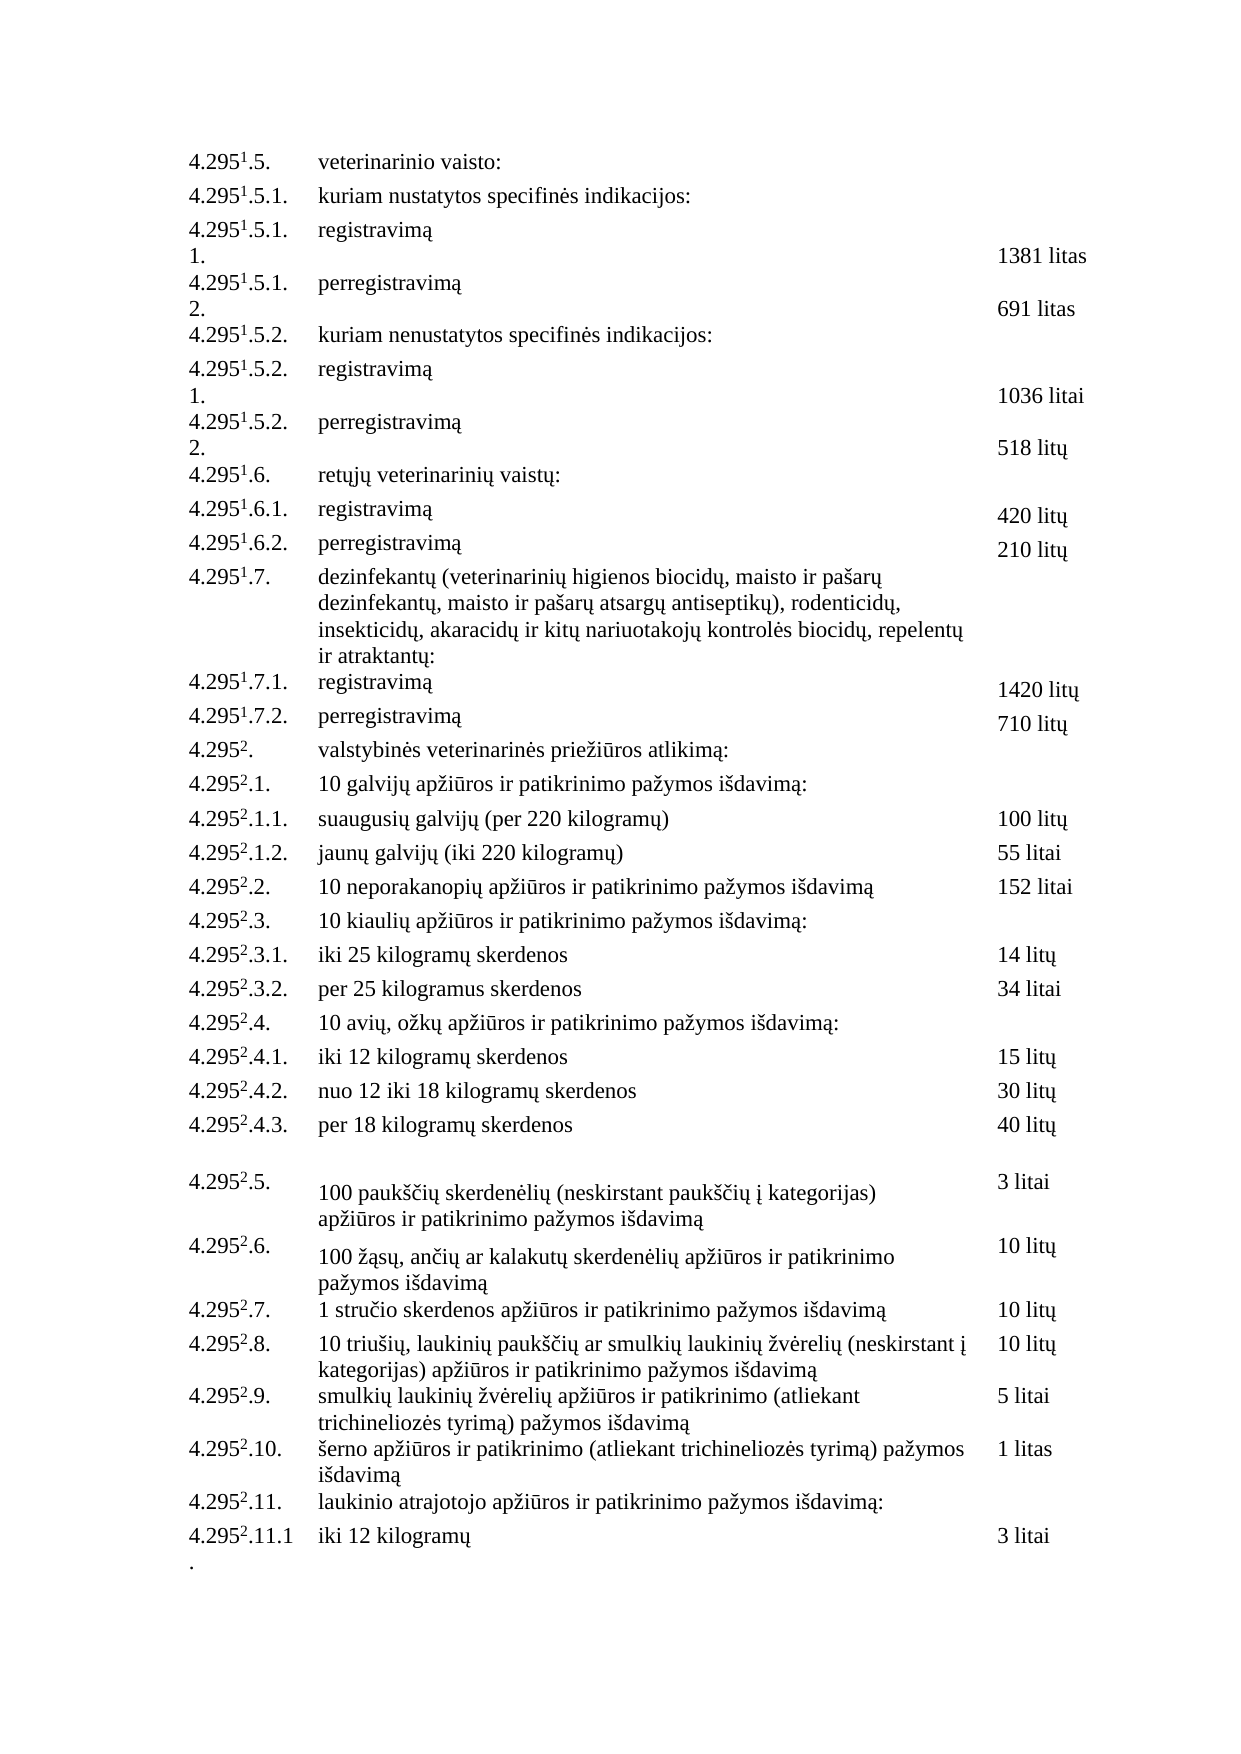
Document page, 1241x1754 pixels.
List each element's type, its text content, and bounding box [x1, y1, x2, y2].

table_cell retųjų veterinarinių vaistų: [307, 461, 986, 495]
table_cell jaunų galvijų (iki 220 kilogramų) [307, 839, 986, 873]
table_cell 55 litai [986, 839, 1148, 873]
table_cell 4.2952.3.1. [177, 941, 307, 975]
table_cell 4.2951.7. [177, 563, 307, 668]
table_cell [986, 148, 1148, 182]
table_cell 4.2952.4.1. [177, 1043, 307, 1077]
table_cell dezinfekantų (veterinarinių higienos biocidų, maisto ir pašarų dezinfekantų, maisto ir pašarų atsargų antiseptikų), rodenticidų, insekticidų, akaracidų ir kitų nariuotakojų kontrolės biocidų, repelentų ir atraktantų: [307, 563, 986, 668]
table_cell 10 litų [986, 1330, 1148, 1382]
table_cell 4.2951.5.1.1. [177, 216, 307, 268]
table_cell 4.2952.10. [177, 1435, 307, 1488]
table_cell 4.2952.5. [177, 1168, 307, 1232]
table_cell perregistravimą [307, 269, 986, 321]
table_cell 4.2951.7.2. [177, 703, 307, 736]
table_cell [986, 907, 1148, 941]
table_cell 210 litų [986, 529, 1148, 563]
table_cell 1036 litai [986, 355, 1148, 408]
table_cell 4.2952.9. [177, 1383, 307, 1435]
table_cell 4.2951.6. [177, 461, 307, 495]
table_cell registravimą [307, 668, 986, 702]
table_cell 30 litų [986, 1077, 1148, 1111]
table_cell perregistravimą [307, 703, 986, 736]
table_cell 4.2952.6. [177, 1232, 307, 1296]
table_cell suaugusių galvijų (per 220 kilogramų) [307, 805, 986, 839]
table_cell 4.2951.5.2.1. [177, 355, 307, 408]
table_cell 3 litai [986, 1168, 1148, 1232]
table_cell 10 avių, ožkų apžiūros ir patikrinimo pažymos išdavimą: [307, 1009, 986, 1043]
table_cell 10 galvijų apžiūros ir patikrinimo pažymos išdavimą: [307, 771, 986, 804]
table_cell laukinio atrajotojo apžiūros ir patikrinimo pažymos išdavimą: [307, 1488, 986, 1522]
table_cell [986, 321, 1148, 355]
table_cell 4.2952.4.2. [177, 1077, 307, 1111]
table_cell 4.2951.6.2. [177, 529, 307, 563]
table_cell 40 litų [986, 1111, 1148, 1168]
table_cell 4.2952.11. [177, 1488, 307, 1522]
table_cell 4.2952.1.2. [177, 839, 307, 873]
table_cell perregistravimą [307, 408, 986, 461]
table_cell 4.2952.8. [177, 1330, 307, 1382]
table_cell 10 litų [986, 1232, 1148, 1296]
table_cell 1 litas [986, 1435, 1148, 1488]
table_cell per 25 kilogramus skerdenos [307, 975, 986, 1009]
table_cell 10 kiaulių apžiūros ir patikrinimo pažymos išdavimą: [307, 907, 986, 941]
table_cell 4.2951.5.1. [177, 182, 307, 216]
table_cell [986, 563, 1148, 668]
table_cell 1 stručio skerdenos apžiūros ir patikrinimo pažymos išdavimą [307, 1296, 986, 1330]
table_cell 152 litai [986, 873, 1148, 907]
table_cell 15 litų [986, 1043, 1148, 1077]
table_cell smulkių laukinių žvėrelių apžiūros ir patikrinimo (atliekant trichineliozės tyrimą) pažymos išdavimą [307, 1383, 986, 1435]
table_cell 100 paukščių skerdenėlių (neskirstant paukščių į kategorijas) apžiūros ir patikrinimo pažymos išdavimą [307, 1168, 986, 1232]
table_cell kuriam nenustatytos specifinės indikacijos: [307, 321, 986, 355]
table_cell 4.2952.1.1. [177, 805, 307, 839]
table_cell 14 litų [986, 941, 1148, 975]
table_cell kuriam nustatytos specifinės indikacijos: [307, 182, 986, 216]
table_cell 10 neporakanopių apžiūros ir patikrinimo pažymos išdavimą [307, 873, 986, 907]
table_cell 4.2952.3. [177, 907, 307, 941]
table_cell 10 triušių, laukinių paukščių ar smulkių laukinių žvėrelių (neskirstant į kategorijas) apžiūros ir patikrinimo pažymos išdavimą [307, 1330, 986, 1382]
table_cell 5 litai [986, 1383, 1148, 1435]
table_cell [986, 1488, 1148, 1522]
table_cell 4.2951.5.2.2. [177, 408, 307, 461]
table_cell [986, 736, 1148, 771]
table_cell registravimą [307, 216, 986, 268]
table_cell 1420 litų [986, 668, 1148, 702]
table_cell per 18 kilogramų skerdenos [307, 1111, 986, 1168]
table_cell 518 litų [986, 408, 1148, 461]
table_cell 4.2951.5. [177, 148, 307, 182]
table_cell 4.2951.5.1.2. [177, 269, 307, 321]
table_cell 4.2952.3.2. [177, 975, 307, 1009]
table_cell 4.2952.4.3. [177, 1111, 307, 1168]
table_cell registravimą [307, 355, 986, 408]
table_cell veterinarinio vaisto: [307, 148, 986, 182]
table_cell iki 12 kilogramų [307, 1522, 986, 1574]
table_cell 34 litai [986, 975, 1148, 1009]
table_cell [986, 461, 1148, 495]
table_cell 4.2951.7.1. [177, 668, 307, 702]
table_cell 4.2952.7. [177, 1296, 307, 1330]
table_cell registravimą [307, 495, 986, 529]
table_cell 4.2952.4. [177, 1009, 307, 1043]
table_cell 420 litų [986, 495, 1148, 529]
table_cell 4.2951.6.1. [177, 495, 307, 529]
table_cell 10 litų [986, 1296, 1148, 1330]
table_cell 710 litų [986, 703, 1148, 736]
table_cell iki 12 kilogramų skerdenos [307, 1043, 986, 1077]
table_cell 4.2952.1. [177, 771, 307, 804]
table_cell [986, 771, 1148, 804]
table_cell nuo 12 iki 18 kilogramų skerdenos [307, 1077, 986, 1111]
table_cell 691 litas [986, 269, 1148, 321]
table_cell perregistravimą [307, 529, 986, 563]
table_cell 4.2952.11.1. [177, 1522, 307, 1574]
table_cell [986, 182, 1148, 216]
table_cell 100 litų [986, 805, 1148, 839]
table_cell 4.2952.2. [177, 873, 307, 907]
table_cell 4.2952. [177, 736, 307, 771]
table_cell valstybinės veterinarinės priežiūros atlikimą: [307, 736, 986, 771]
table_cell šerno apžiūros ir patikrinimo (atliekant trichineliozės tyrimą) pažymos išdavimą [307, 1435, 986, 1488]
table_cell 3 litai [986, 1522, 1148, 1574]
table_cell [986, 1009, 1148, 1043]
table_cell iki 25 kilogramų skerdenos [307, 941, 986, 975]
table_cell 100 žąsų, ančių ar kalakutų skerdenėlių apžiūros ir patikrinimo pažymos išdavimą [307, 1232, 986, 1296]
table_cell 1381 litas [986, 216, 1148, 268]
table_cell 4.2951.5.2. [177, 321, 307, 355]
